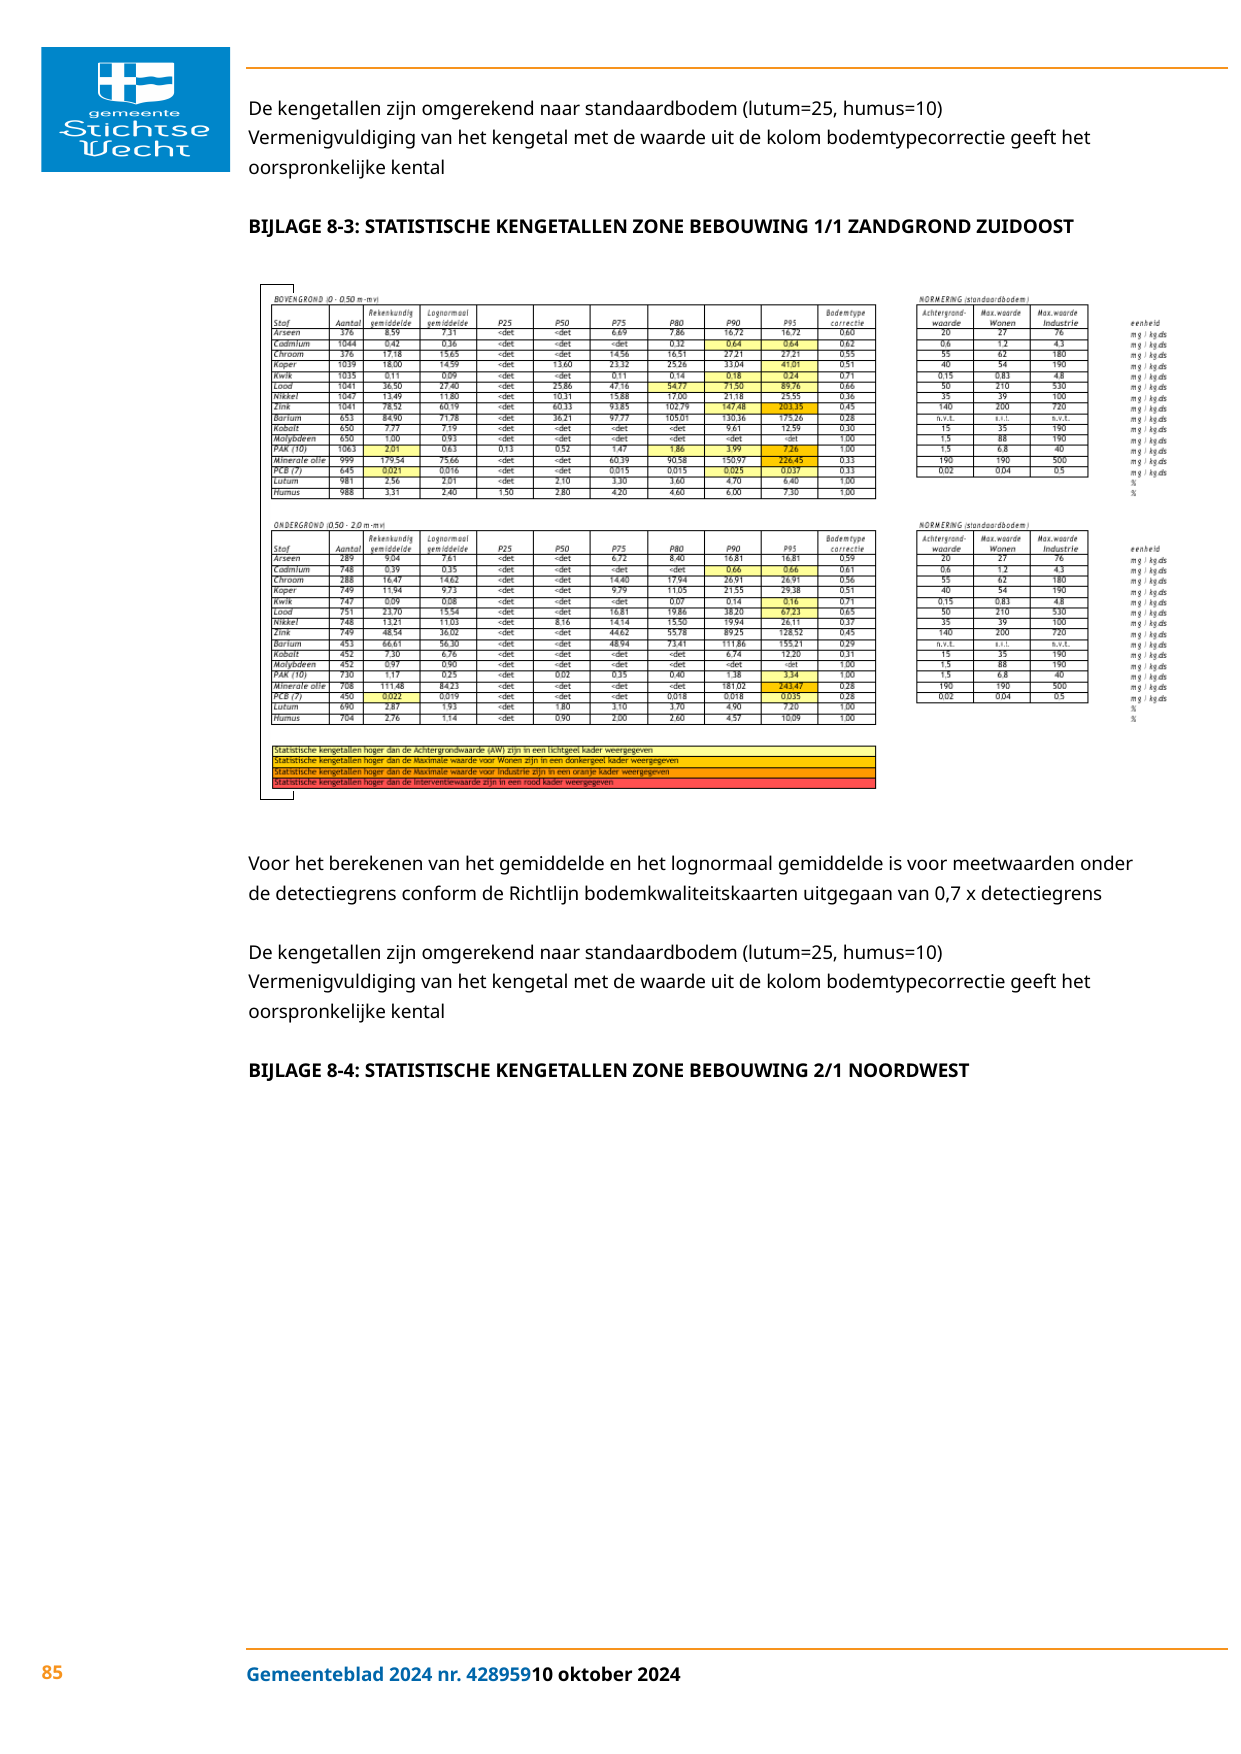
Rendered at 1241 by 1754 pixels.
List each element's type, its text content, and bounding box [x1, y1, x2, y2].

text De kengetallen zijn omgerekend naar standaardbodem (lutum=25, humus=10) [248, 95, 1152, 121]
text BIJLAGE 8-3: STATISTISCHE KENGETALLEN ZONE BEBOUWING 1/1 ZANDGROND ZUIDOOST [248, 213, 1152, 239]
text Vermenigvuldiging van het kengetal met de waarde uit de kolom bodemtypecorrectie geeft het oorspronkelijke kental [248, 124, 1152, 180]
text Vermenigvuldiging van het kengetal met de waarde uit de kolom bodemtypecorrectie geeft het oorspronkelijke kental [248, 969, 1152, 1024]
picture [268, 293, 1173, 791]
text BIJLAGE 8-4: STATISTISCHE KENGETALLEN ZONE BEBOUWING 2/1 NOORDWEST [248, 1057, 1152, 1083]
picture [137, 63, 174, 103]
text De kengetallen zijn omgerekend naar standaardbodem (lutum=25, humus=10) [248, 939, 1152, 965]
picture [99, 63, 135, 101]
text Voor het berekenen van het gemiddelde en het lognormaal gemiddelde is voor meetwaarden onder de detectiegrens conform de Richtlijn bodemkwaliteitskaarten uitgegaan van 0,7 x detectiegrens [248, 850, 1152, 906]
